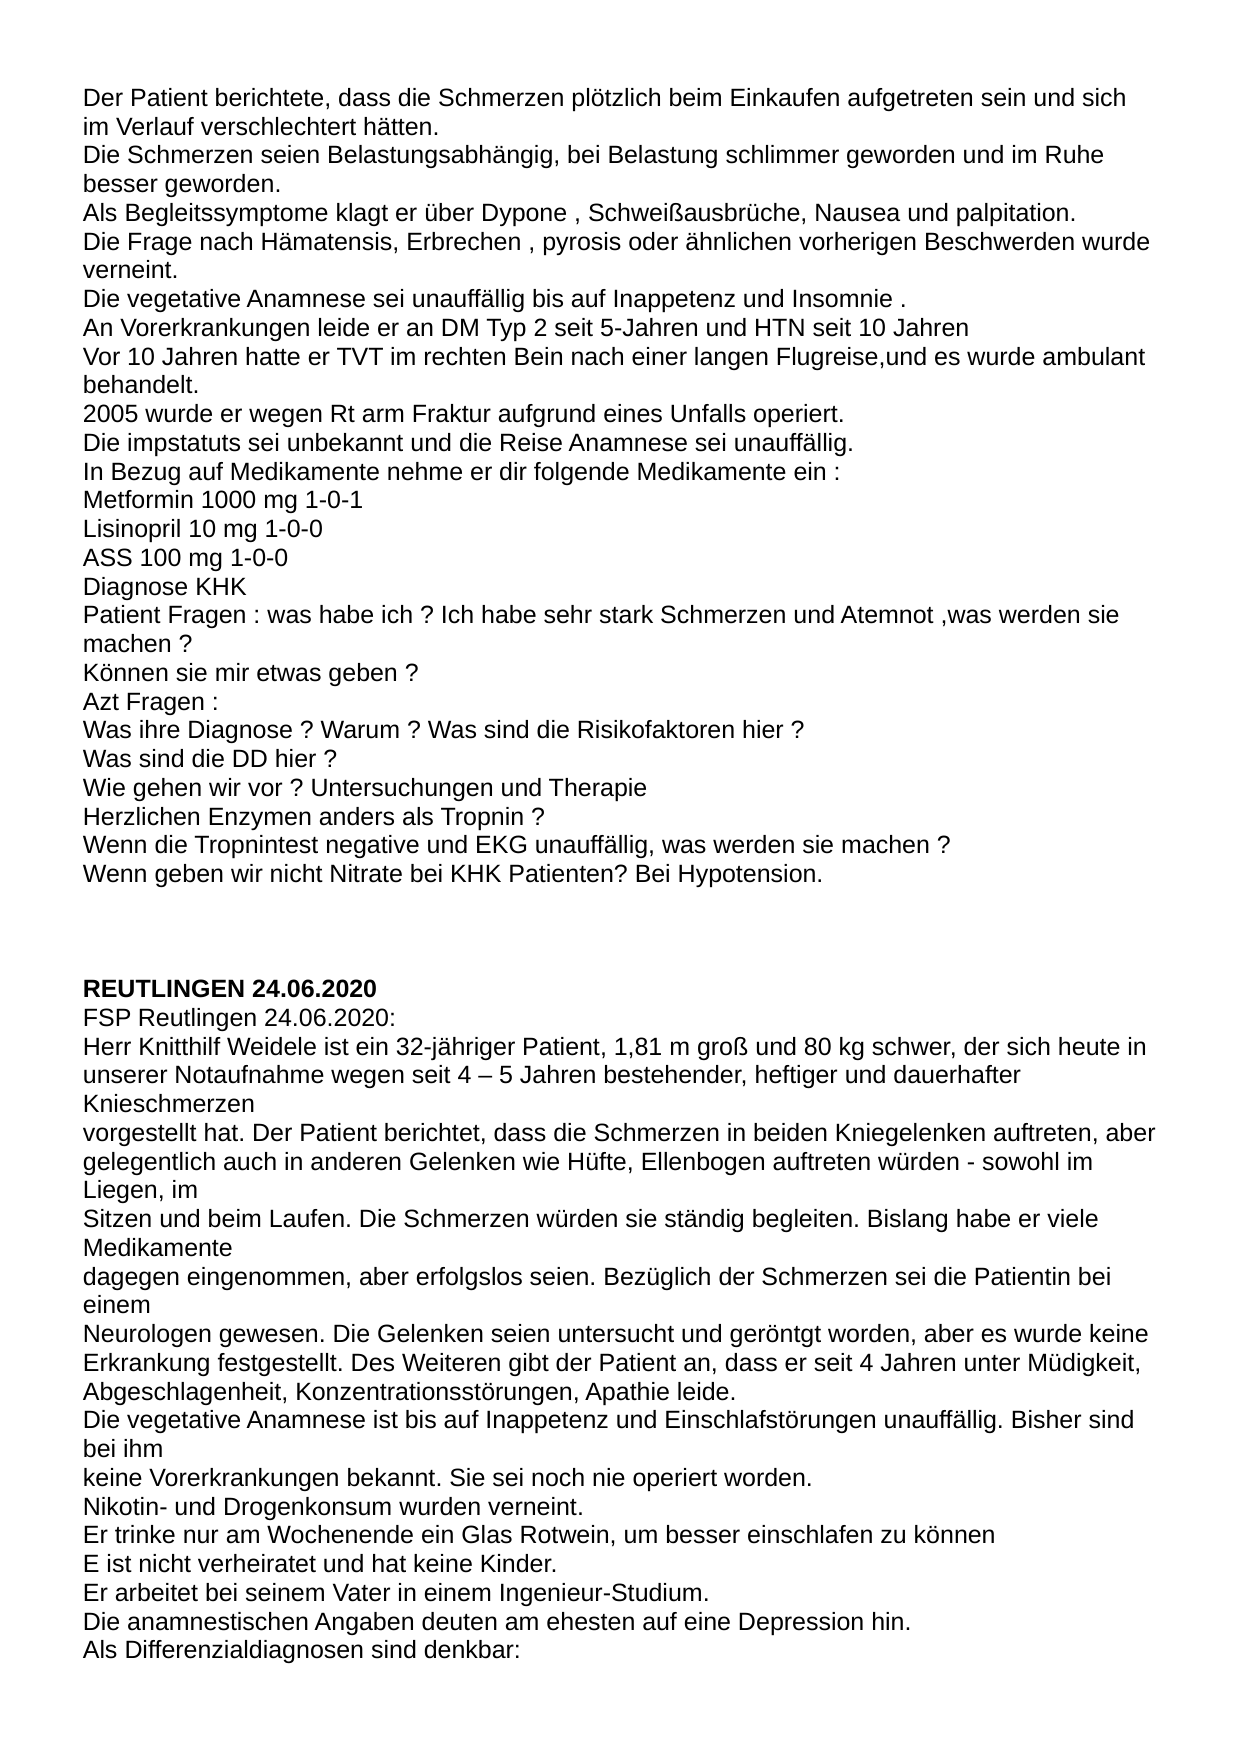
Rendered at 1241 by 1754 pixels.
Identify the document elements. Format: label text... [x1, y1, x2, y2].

text verneint. [83, 255, 1157, 284]
text Die vegetative Anamnese sei unauffällig bis auf Inappetenz und Insomnie . [83, 284, 1157, 313]
text behandelt. [83, 370, 1157, 399]
text Er trinke nur am Wochenende ein Glas Rotwein, um besser einschlafen zu können [83, 1520, 1157, 1549]
text Herr Knitthilf Weidele ist ein 32-jähriger Patient, 1,81 m groß und 80 kg schwer, der sich heute in [83, 1031, 1157, 1060]
text ASS 100 mg 1-0-0 [83, 543, 1157, 571]
text In Bezug auf Medikamente nehme er dir folgende Medikamente ein : [83, 456, 1157, 485]
text FSP Reutlingen 24.06.2020: [83, 1003, 1157, 1031]
text Lisinopril 10 mg 1-0-0 [83, 514, 1157, 543]
text An Vorerkrankungen leide er an DM Typ 2 seit 5-Jahren und HTN seit 10 Jahren [83, 313, 1157, 341]
text Die vegetative Anamnese ist bis auf Inappetenz und Einschlafstörungen unauffällig. Bisher sind bei ihm [83, 1405, 1157, 1463]
text Wenn die Tropnintest negative und EKG unauffällig, was werden sie machen ? [83, 830, 1157, 859]
text Die Schmerzen seien Belastungsabhängig, bei Belastung schlimmer geworden und im Ruhe besser geworden. [83, 140, 1157, 198]
text 2005 wurde er wegen Rt arm Fraktur aufgrund eines Unfalls operiert. [83, 399, 1157, 428]
text Als Begleitssymptome klagt er über Dypone , Schweißausbrüche, Nausea und palpitation. [83, 198, 1157, 226]
text keine Vorerkrankungen bekannt. Sie sei noch nie operiert worden. [83, 1463, 1157, 1491]
text Die Frage nach Hämatensis, Erbrechen , pyrosis oder ähnlichen vorherigen Beschwerden wurde [83, 226, 1157, 255]
text REUTLINGEN 24.06.2020 [83, 974, 1157, 1003]
text Als Differenzialdiagnosen sind denkbar: [83, 1635, 1157, 1664]
text Die anamnestischen Angaben deuten am ehesten auf eine Depression hin. [83, 1606, 1157, 1635]
text Neurologen gewesen. Die Gelenken seien untersucht und geröntgt worden, aber es wurde keine [83, 1319, 1157, 1348]
text Der Patient berichtete, dass die Schmerzen plötzlich beim Einkaufen aufgetreten sein und sich im Verlauf verschlechtert hätten. [83, 83, 1157, 140]
text Patient Fragen : was habe ich ? Ich habe sehr stark Schmerzen und Atemnot ,was werden sie machen ? [83, 600, 1157, 658]
text unserer Notaufnahme wegen seit 4 – 5 Jahren bestehender, heftiger und dauerhafter Knieschmerzen [83, 1060, 1157, 1118]
text Vor 10 Jahren hatte er TVT im rechten Bein nach einer langen Flugreise,und es wurde ambulant [83, 341, 1157, 370]
text Diagnose KHK [83, 571, 1157, 600]
text Die impstatuts sei unbekannt und die Reise Anamnese sei unauffällig. [83, 428, 1157, 456]
text vorgestellt hat. Der Patient berichtet, dass die Schmerzen in beiden Kniegelenken auftreten, aber [83, 1118, 1157, 1146]
text Herzlichen Enzymen anders als Tropnin ? [83, 801, 1157, 830]
text Er arbeitet bei seinem Vater in einem Ingenieur-Studium. [83, 1578, 1157, 1606]
text Azt Fragen : [83, 686, 1157, 715]
text Wenn geben wir nicht Nitrate bei KHK Patienten? Bei Hypotension. [83, 859, 1157, 888]
text Wie gehen wir vor ? Untersuchungen und Therapie [83, 773, 1157, 801]
text Nikotin- und Drogenkonsum wurden verneint. [83, 1491, 1157, 1520]
text Sitzen und beim Laufen. Die Schmerzen würden sie ständig begleiten. Bislang habe er viele Medikamente [83, 1204, 1157, 1261]
text Können sie mir etwas geben ? [83, 658, 1157, 686]
text E ist nicht verheiratet und hat keine Kinder. [83, 1549, 1157, 1578]
text Abgeschlagenheit, Konzentrationsstörungen, Apathie leide. [83, 1376, 1157, 1405]
text dagegen eingenommen, aber erfolgslos seien. Bezüglich der Schmerzen sei die Patientin bei einem [83, 1261, 1157, 1319]
text Metformin 1000 mg 1-0-1 [83, 485, 1157, 514]
text Was sind die DD hier ? [83, 744, 1157, 773]
text Erkrankung festgestellt. Des Weiteren gibt der Patient an, dass er seit 4 Jahren unter Müdigkeit, [83, 1348, 1157, 1376]
text Was ihre Diagnose ? Warum ? Was sind die Risikofaktoren hier ? [83, 715, 1157, 744]
text gelegentlich auch in anderen Gelenken wie Hüfte, Ellenbogen auftreten würden - sowohl im Liegen, im [83, 1146, 1157, 1204]
